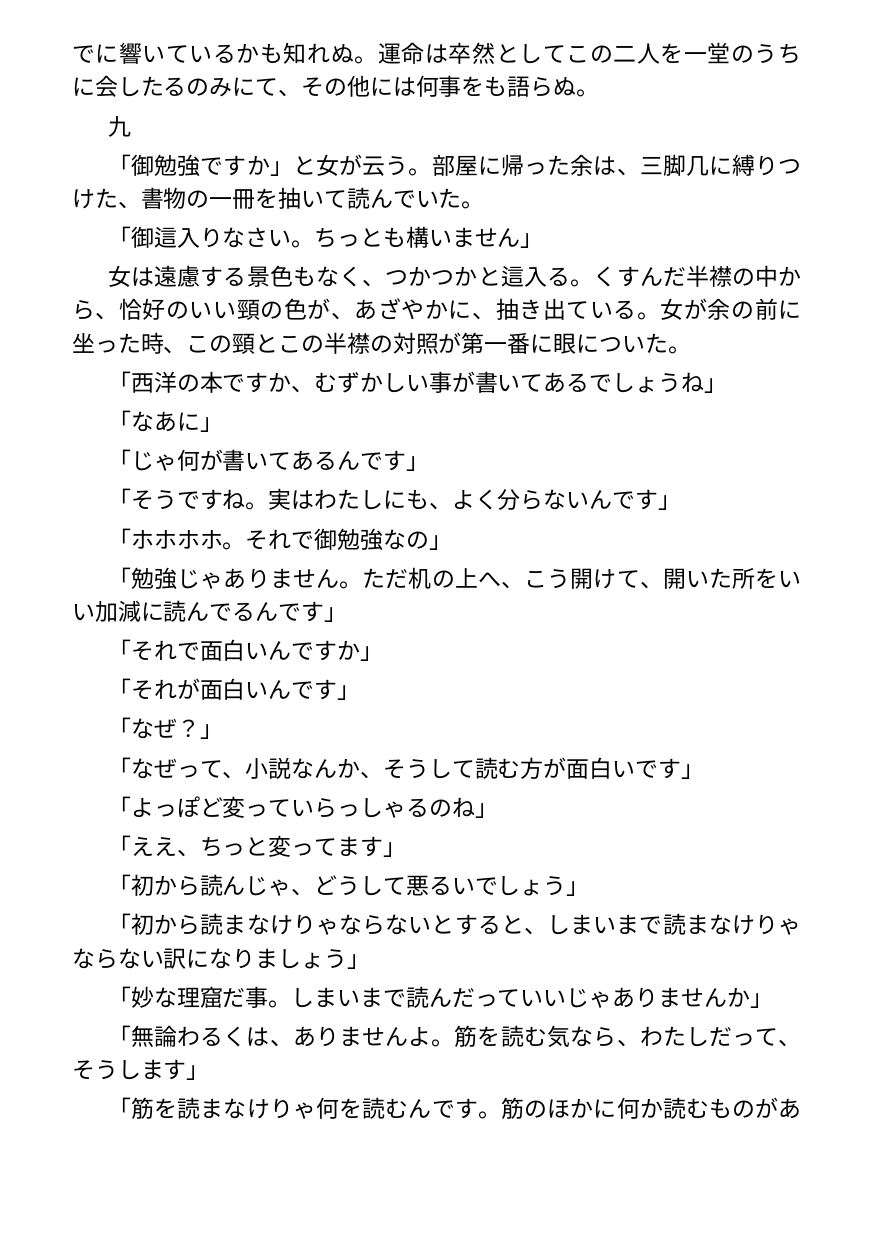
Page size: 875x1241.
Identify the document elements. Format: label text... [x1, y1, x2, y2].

text 「なあに」 [72, 404, 802, 437]
text 「じゃ何が書いてあるんです」 [72, 443, 802, 476]
text 「なぜ？」 [72, 711, 802, 744]
text 「御勉強ですか」と女が云う。部屋に帰った余は、三脚几に縛りつけた、書物の一冊を抽いて読んでいた。 [72, 148, 802, 214]
text 「ええ、ちっと変ってます」 [72, 829, 802, 862]
text 「それで面白いんですか」 [72, 633, 802, 666]
text 「筋を読まなけりゃ何を読むんです。筋のほかに何か読むものがあ [72, 1091, 802, 1124]
text 「ホホホホ。それで御勉強なの」 [72, 521, 802, 555]
text 「初から読んじゃ、どうして悪るいでしょう」 [72, 868, 802, 901]
text 「なぜって、小説なんか、そうして読む方が面白いです」 [72, 751, 802, 784]
text 「御這入りなさい。ちっとも構いません」 [72, 220, 802, 253]
text 「そうですね。実はわたしにも、よく分らないんです」 [72, 482, 802, 516]
text でに響いているかも知れぬ。運命は卒然としてこの二人を一堂のうちに会したるのみにて、その他には何事をも語らぬ。 [72, 36, 802, 102]
text 「初から読まなけりゃならないとすると、しまいまで読まなけりゃならない訳になりましょう」 [72, 907, 802, 974]
text 「それが面白いんです」 [72, 672, 802, 705]
text 「よっぽど変っていらっしゃるのね」 [72, 790, 802, 823]
text 女は遠慮する景色もなく、つかつかと這入る。くすんだ半襟の中から、恰好のいい頸の色が、あざやかに、抽き出ている。女が余の前に坐った時、この頸とこの半襟の対照が第一番に眼についた。 [72, 259, 802, 359]
text 九 [72, 108, 802, 142]
text 「妙な理窟だ事。しまいまで読んだっていいじゃありませんか」 [72, 979, 802, 1013]
text 「西洋の本ですか、むずかしい事が書いてあるでしょうね」 [72, 365, 802, 398]
text 「無論わるくは、ありませんよ。筋を読む気なら、わたしだって、そうします」 [72, 1019, 802, 1085]
text 「勉強じゃありません。ただ机の上へ、こう開けて、開いた所をいい加減に読んでるんです」 [72, 561, 802, 627]
